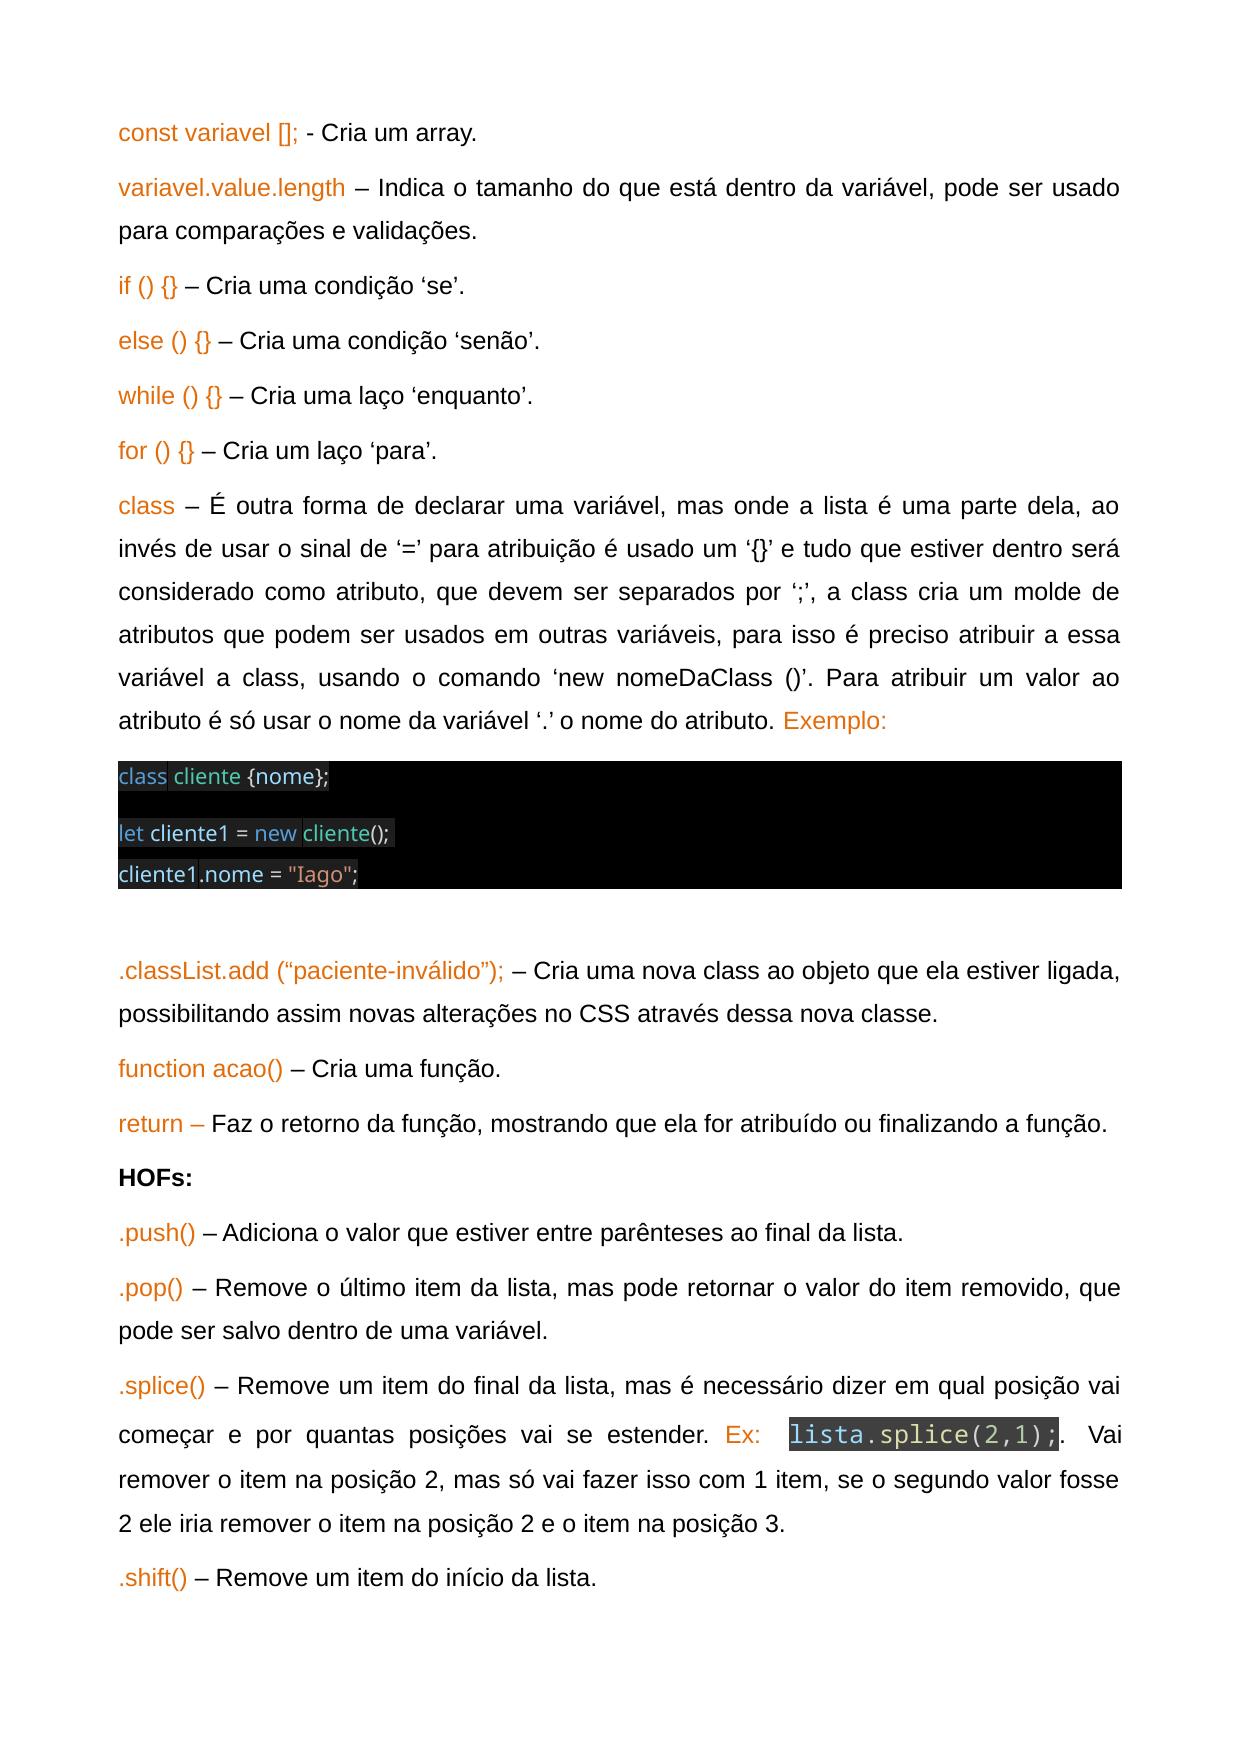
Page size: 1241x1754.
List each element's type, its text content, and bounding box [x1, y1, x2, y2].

text .push() – Adiciona o valor que estiver entre parênteses ao final da lista. [118, 1218, 1122, 1247]
text .classList.add (“paciente-inválido”); – Cria uma nova class ao objeto que ela estiver ligada, possibilitando assim novas alterações no CSS através dessa nova classe. [118, 956, 1122, 1027]
text while () {} – Cria uma laço ‘enquanto’. [118, 381, 1122, 409]
text .pop() – Remove o último item da lista, mas pode retornar o valor do item removido, que pode ser salvo dentro de uma variável. [118, 1273, 1122, 1345]
text cliente1.nome = "Iago"; [118, 859, 1122, 889]
text for () {} – Cria um laço ‘para’. [118, 436, 1122, 464]
text else () {} – Cria uma condição ‘senão’. [118, 326, 1122, 355]
text .shift() – Remove um item do início da lista. [118, 1563, 1122, 1592]
text function acao() – Cria uma função. [118, 1054, 1122, 1082]
text return – Faz o retorno da função, mostrando que ela for atribuído ou finalizando a função. [118, 1108, 1122, 1137]
text HOFs: [118, 1163, 1122, 1192]
text let cliente1 = new cliente(); [118, 818, 1122, 847]
text variavel.value.length – Indica o tamanho do que está dentro da variável, pode ser usado para comparações e validações. [118, 173, 1122, 245]
text class – É outra forma de declarar uma variável, mas onde a lista é uma parte dela, ao invés de usar o sinal de ‘=’ para atribuição é usado um ‘{}’ e tudo que estiver dentro será considerado como atributo, que devem ser separados por ‘;’, a class cria um molde de atributos que podem ser usados em outras variáveis, para isso é preciso atribuir a essa variável a class, usando o comando ‘new nomeDaClass ()’. Para atribuir um valor ao atributo é só usar o nome da variável ‘.’ o nome do atributo. Exemplo: [118, 491, 1122, 735]
text class cliente {nome}; [118, 761, 1122, 791]
text const variavel []; - Cria um array. [118, 118, 1122, 147]
text if () {} – Cria uma condição ‘se’. [118, 271, 1122, 300]
text .splice() – Remove um item do final da lista, mas é necessário dizer em qual posição vai começar e por quantas posições vai se estender. Ex: lista.splice(2,1);. Vai remover o item na posição 2, mas só vai fazer isso com 1 item, se o segundo valor fosse 2 ele iria remover o item na posição 2 e o item na posição 3. [118, 1371, 1122, 1537]
